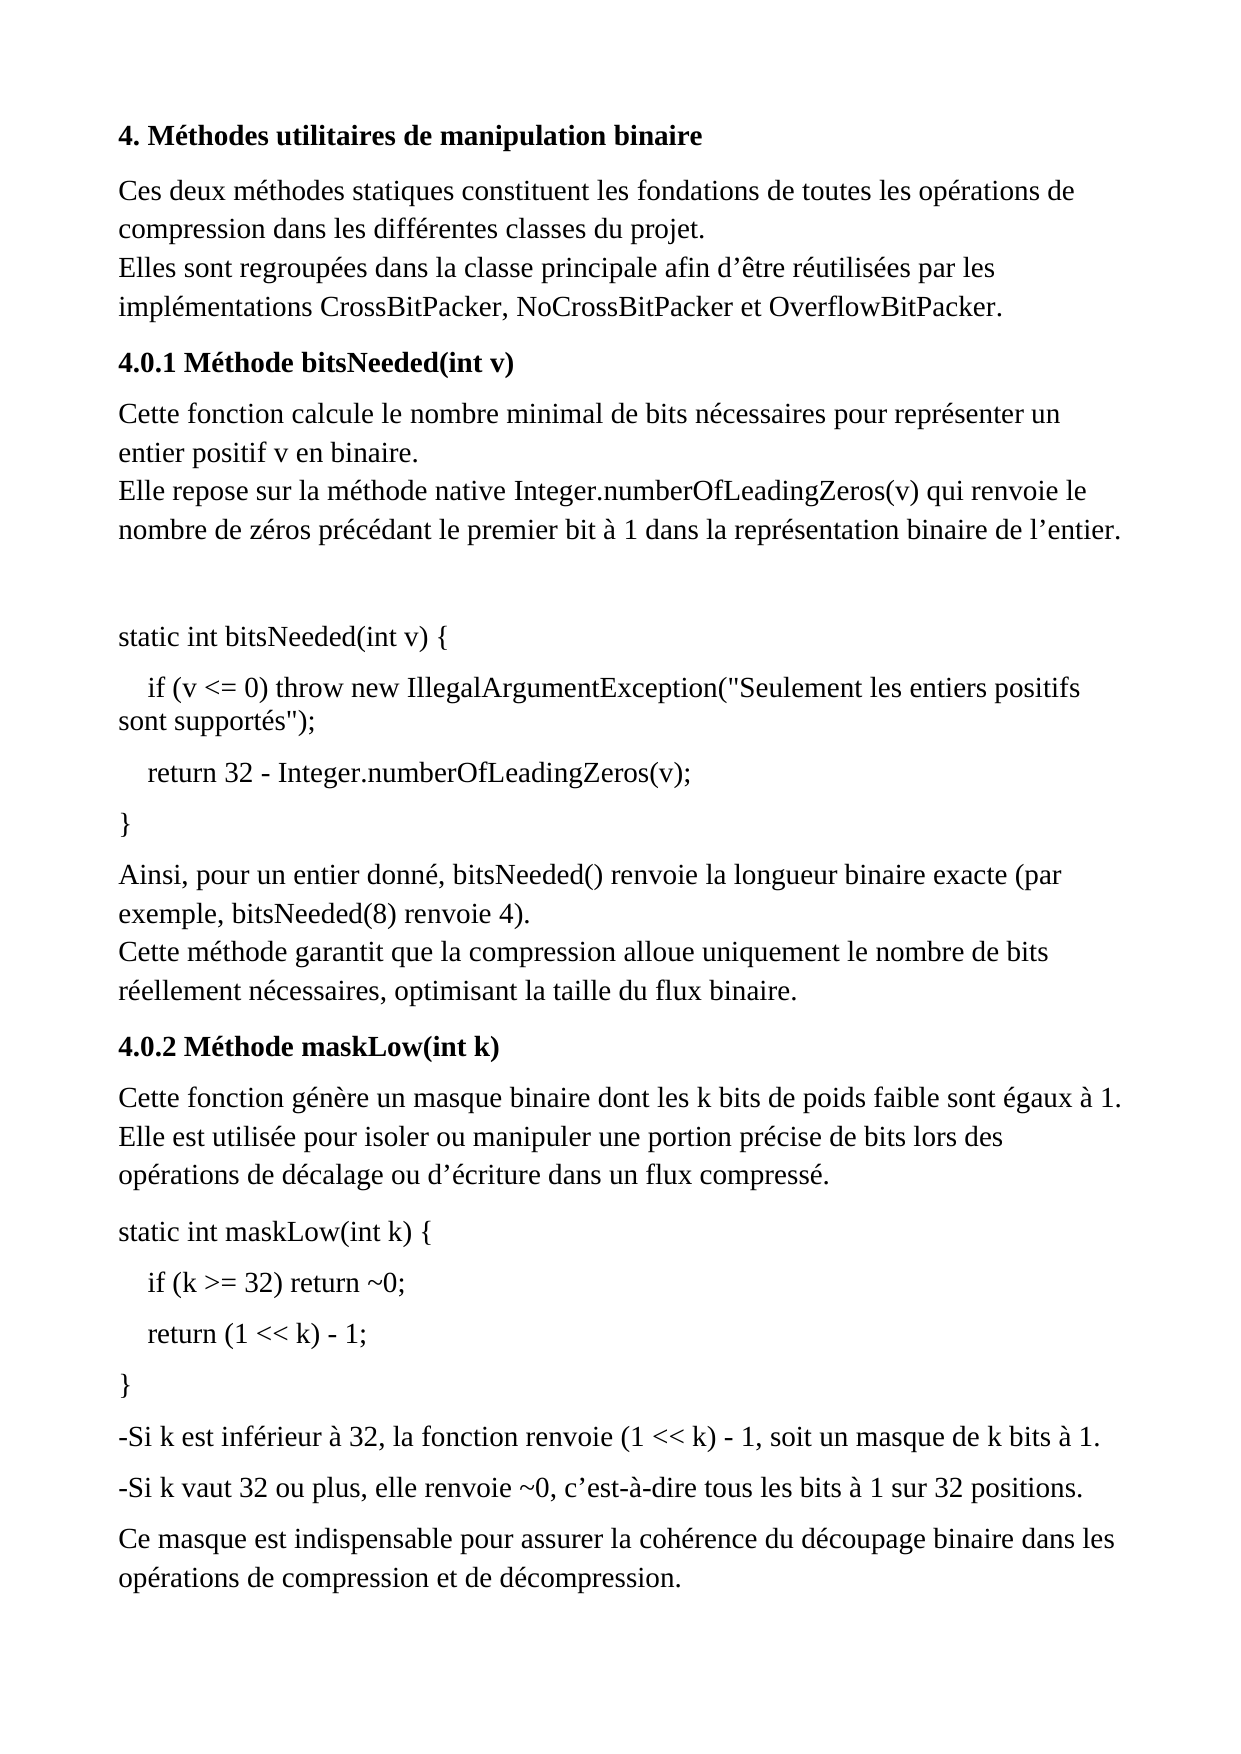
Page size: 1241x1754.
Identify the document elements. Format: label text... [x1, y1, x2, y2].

text static int maskLow(int k) { [118, 1214, 1122, 1247]
text return 32 - Integer.numberOfLeadingZeros(v); [118, 755, 1122, 788]
text return (1 << k) - 1; [118, 1316, 1122, 1350]
text Ainsi, pour un entier donné, bitsNeeded() renvoie la longueur binaire exacte (par exemple, bitsNeeded(8) renvoie 4). Cette méthode garantit que la compression alloue uniquement le nombre de bits réellement nécessaires, optimisant la taille du flux binaire. [118, 857, 1122, 1006]
text Cette fonction génère un masque binaire dont les k bits de poids faible sont égaux à 1. Elle est utilisée pour isoler ou manipuler une portion précise de bits lors des opérations de décalage ou d’écriture dans un flux compressé. [118, 1080, 1122, 1191]
text } [118, 1367, 1122, 1401]
text static int bitsNeeded(int v) { [118, 619, 1122, 652]
text -Si k est inférieur à 32, la fonction renvoie (1 << k) - 1, soit un masque de k bits à 1. [118, 1419, 1122, 1452]
subtitle 4.0.1 Méthode bitsNeeded(int v) [118, 345, 1122, 378]
text -Si k vaut 32 ou plus, elle renvoie ~0, c’est-à-dire tous les bits à 1 sur 32 positions. [118, 1470, 1122, 1503]
text if (k >= 32) return ~0; [118, 1265, 1122, 1298]
subtitle 4. Méthodes utilitaires de manipulation binaire [118, 118, 1122, 152]
subtitle 4.0.2 Méthode maskLow(int k) [118, 1029, 1122, 1063]
text Ces deux méthodes statiques constituent les fondations de toutes les opérations de compression dans les différentes classes du projet. Elles sont regroupées dans la classe principale afin d’être réutilisées par les implémentations CrossBitPacker, NoCrossBitPacker et OverflowBitPacker. [118, 173, 1122, 322]
text Cette fonction calcule le nombre minimal de bits nécessaires pour représenter un entier positif v en binaire. Elle repose sur la méthode native Integer.numberOfLeadingZeros(v) qui renvoie le nombre de zéros précédant le premier bit à 1 dans la représentation binaire de l’entier. [118, 396, 1122, 545]
text Ce masque est indispensable pour assurer la cohérence du découpage binaire dans les opérations de compression et de décompression. [118, 1521, 1122, 1593]
text } [118, 806, 1122, 839]
text if (v <= 0) throw new IllegalArgumentException("Seulement les entiers positifs sont supportés"); [118, 670, 1122, 737]
